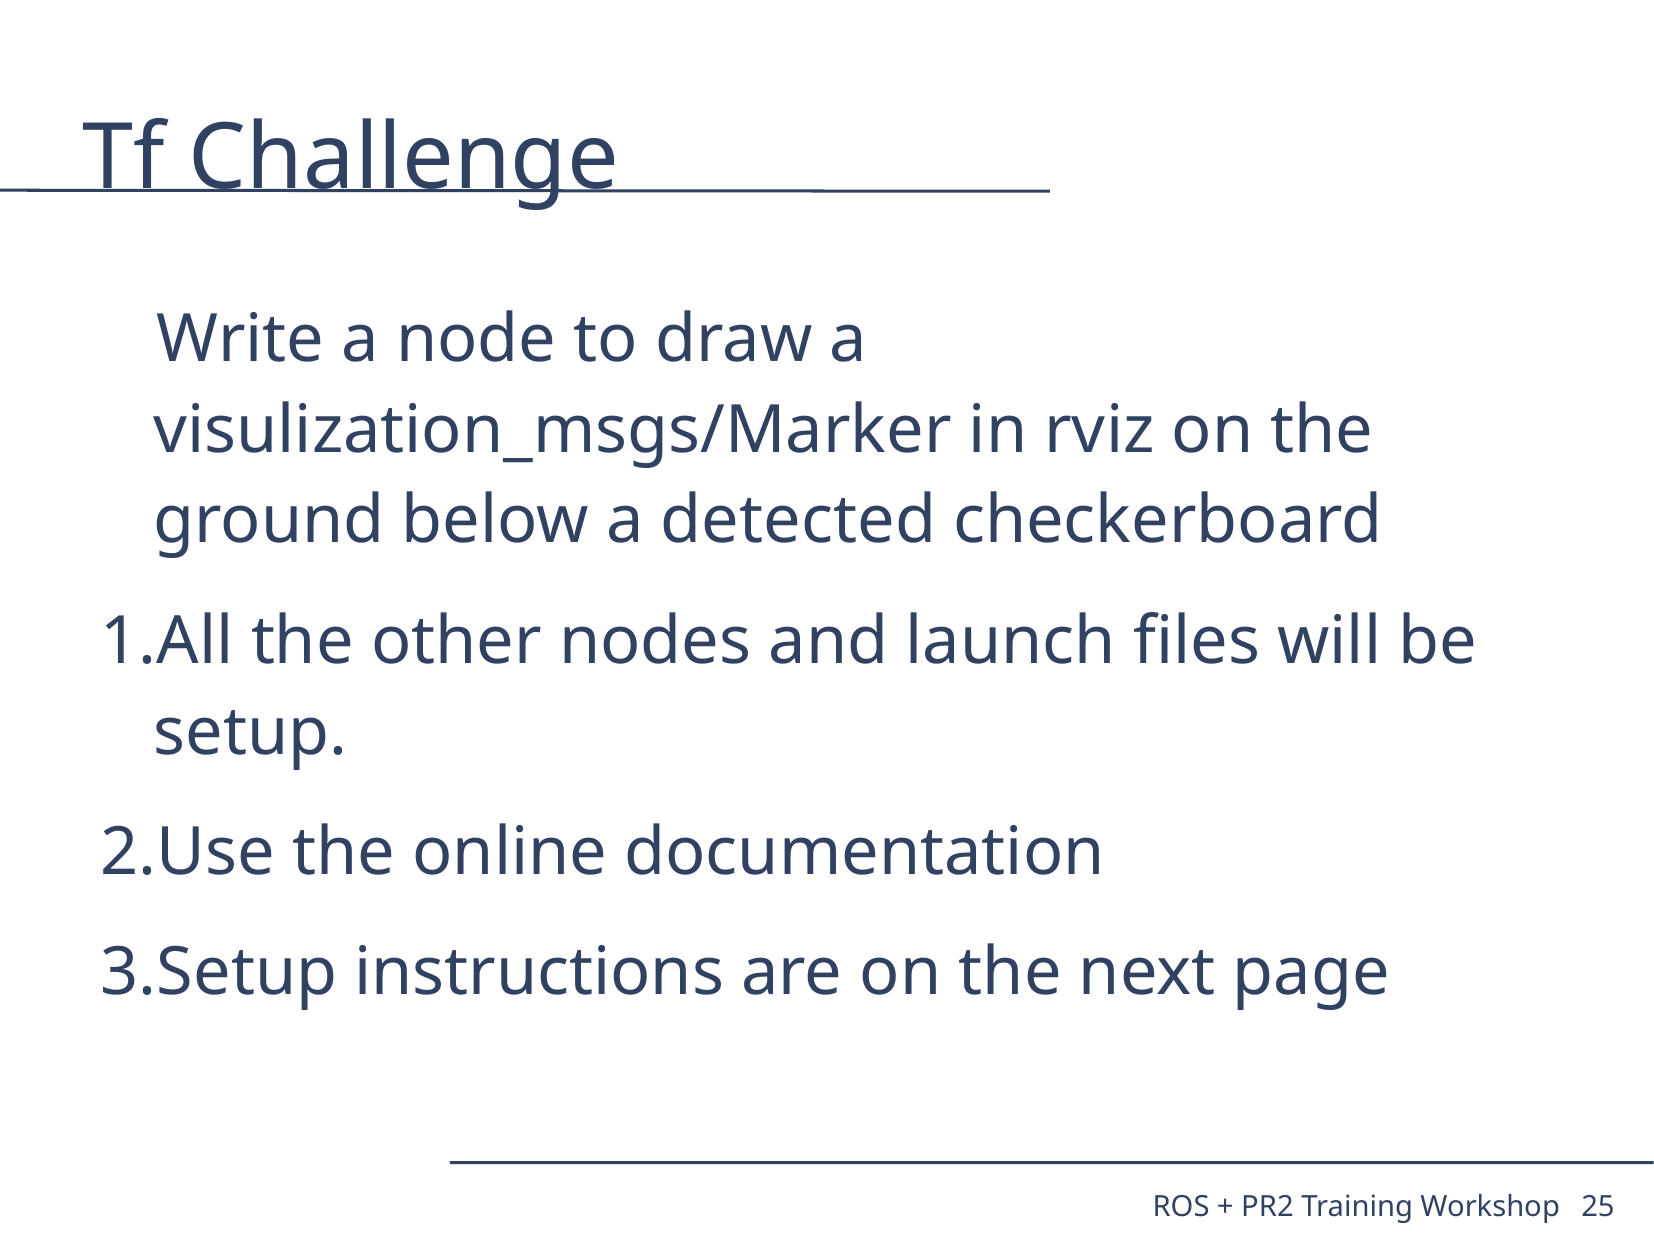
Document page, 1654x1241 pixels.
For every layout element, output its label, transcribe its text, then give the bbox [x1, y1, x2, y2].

title Tf Challenge [82, 56, 1571, 250]
list Write a node to draw a visulization_msgs/Marker in rviz on the ground below a detected checkerboard All the other nodes and launch files will be setup. Use the online documentation Setup instructions are on the next page [82, 290, 1571, 1109]
